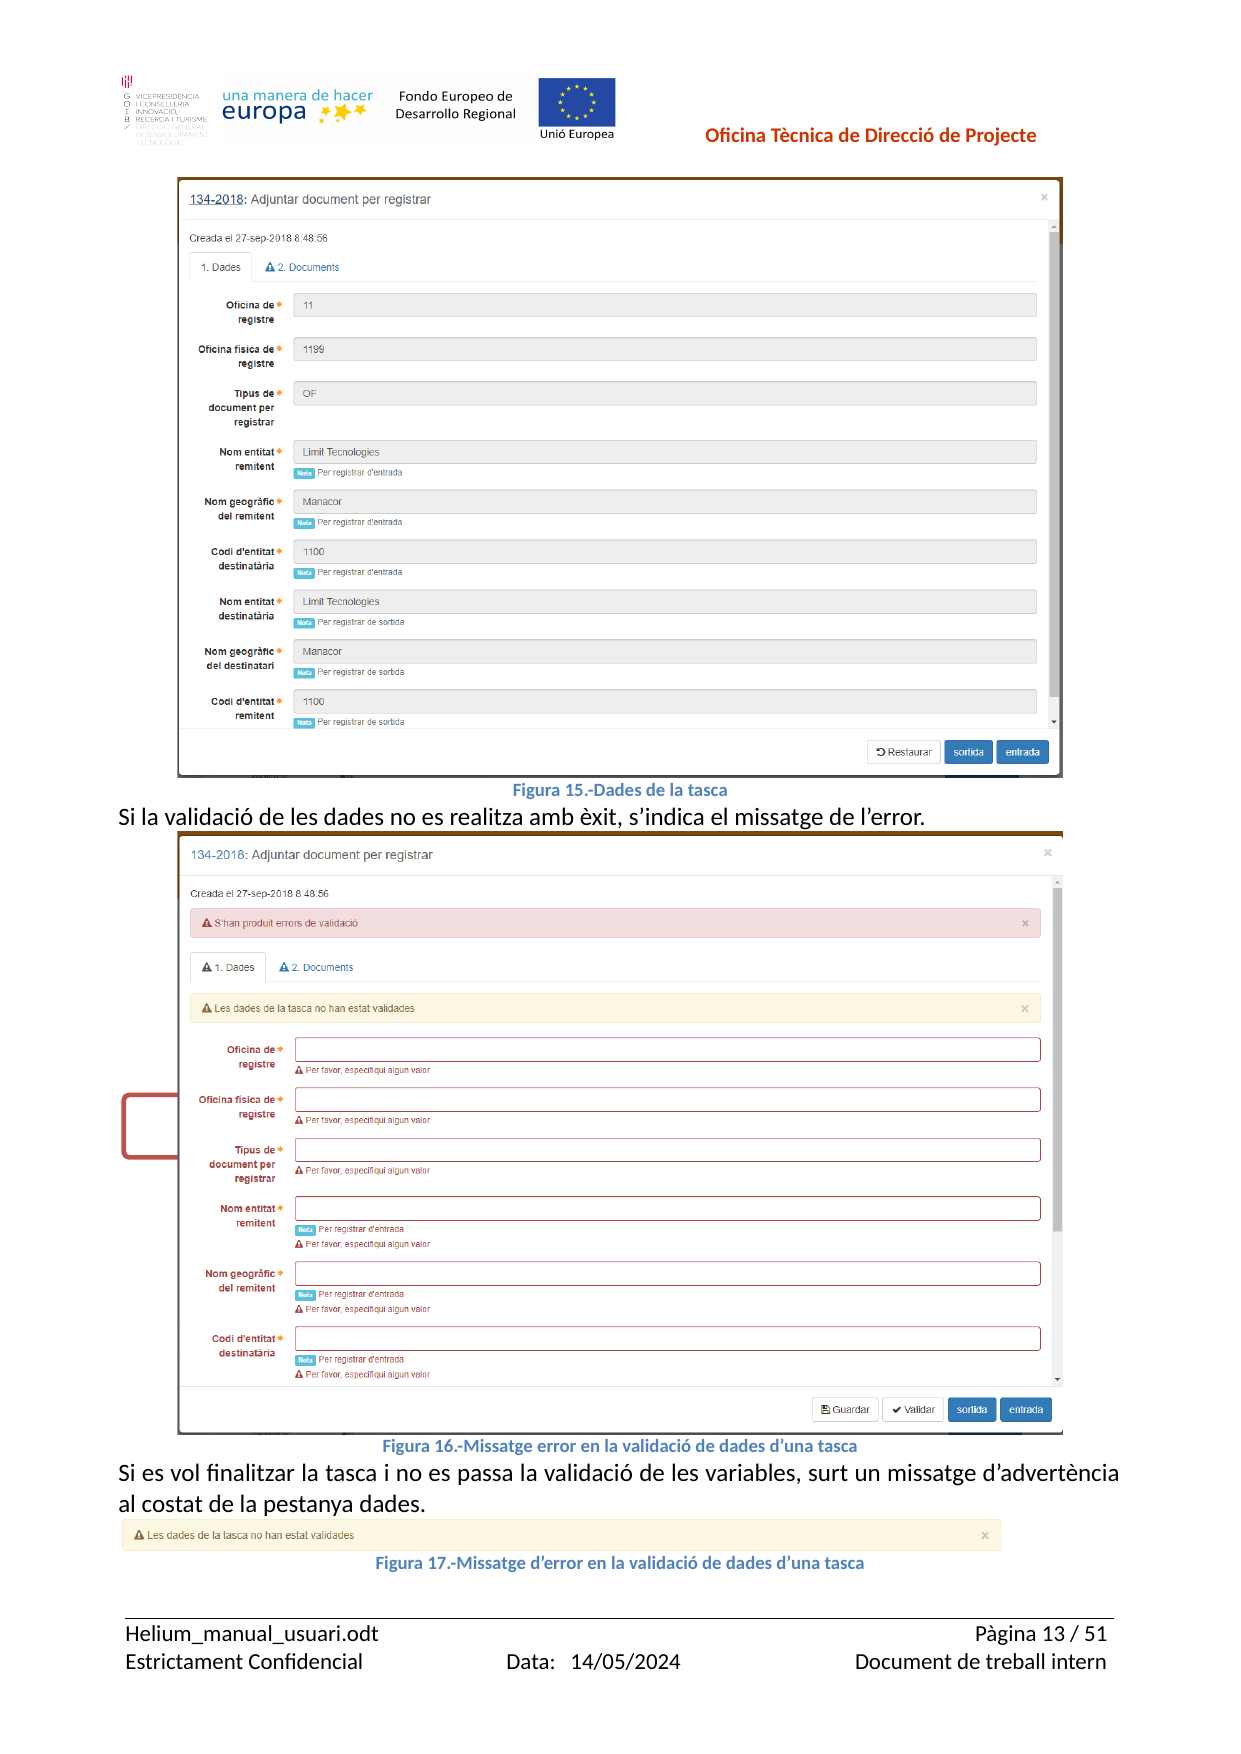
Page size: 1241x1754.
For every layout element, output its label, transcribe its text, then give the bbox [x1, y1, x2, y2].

text Figura 16.-Missatge error en la validació de dades d’una tasca [118, 1434, 1122, 1457]
text Si es vol finalitzar la tasca i no es passa la validació de les variables, surt un missatge d’advertència al costat de la pestanya dades. [118, 1457, 1122, 1518]
picture [118, 73, 213, 147]
picture [177, 177, 1063, 778]
text Figura 17.-Missatge d’error en la validació de dades d’una tasca [118, 1551, 1122, 1574]
picture [118, 1518, 1004, 1552]
text Figura 15.-Dades de la tasca [118, 778, 1122, 801]
picture [219, 73, 621, 147]
picture [177, 831, 1063, 1435]
text Si la validació de les dades no es realitza amb èxit, s’indica el missatge de l’error. [118, 801, 1122, 831]
